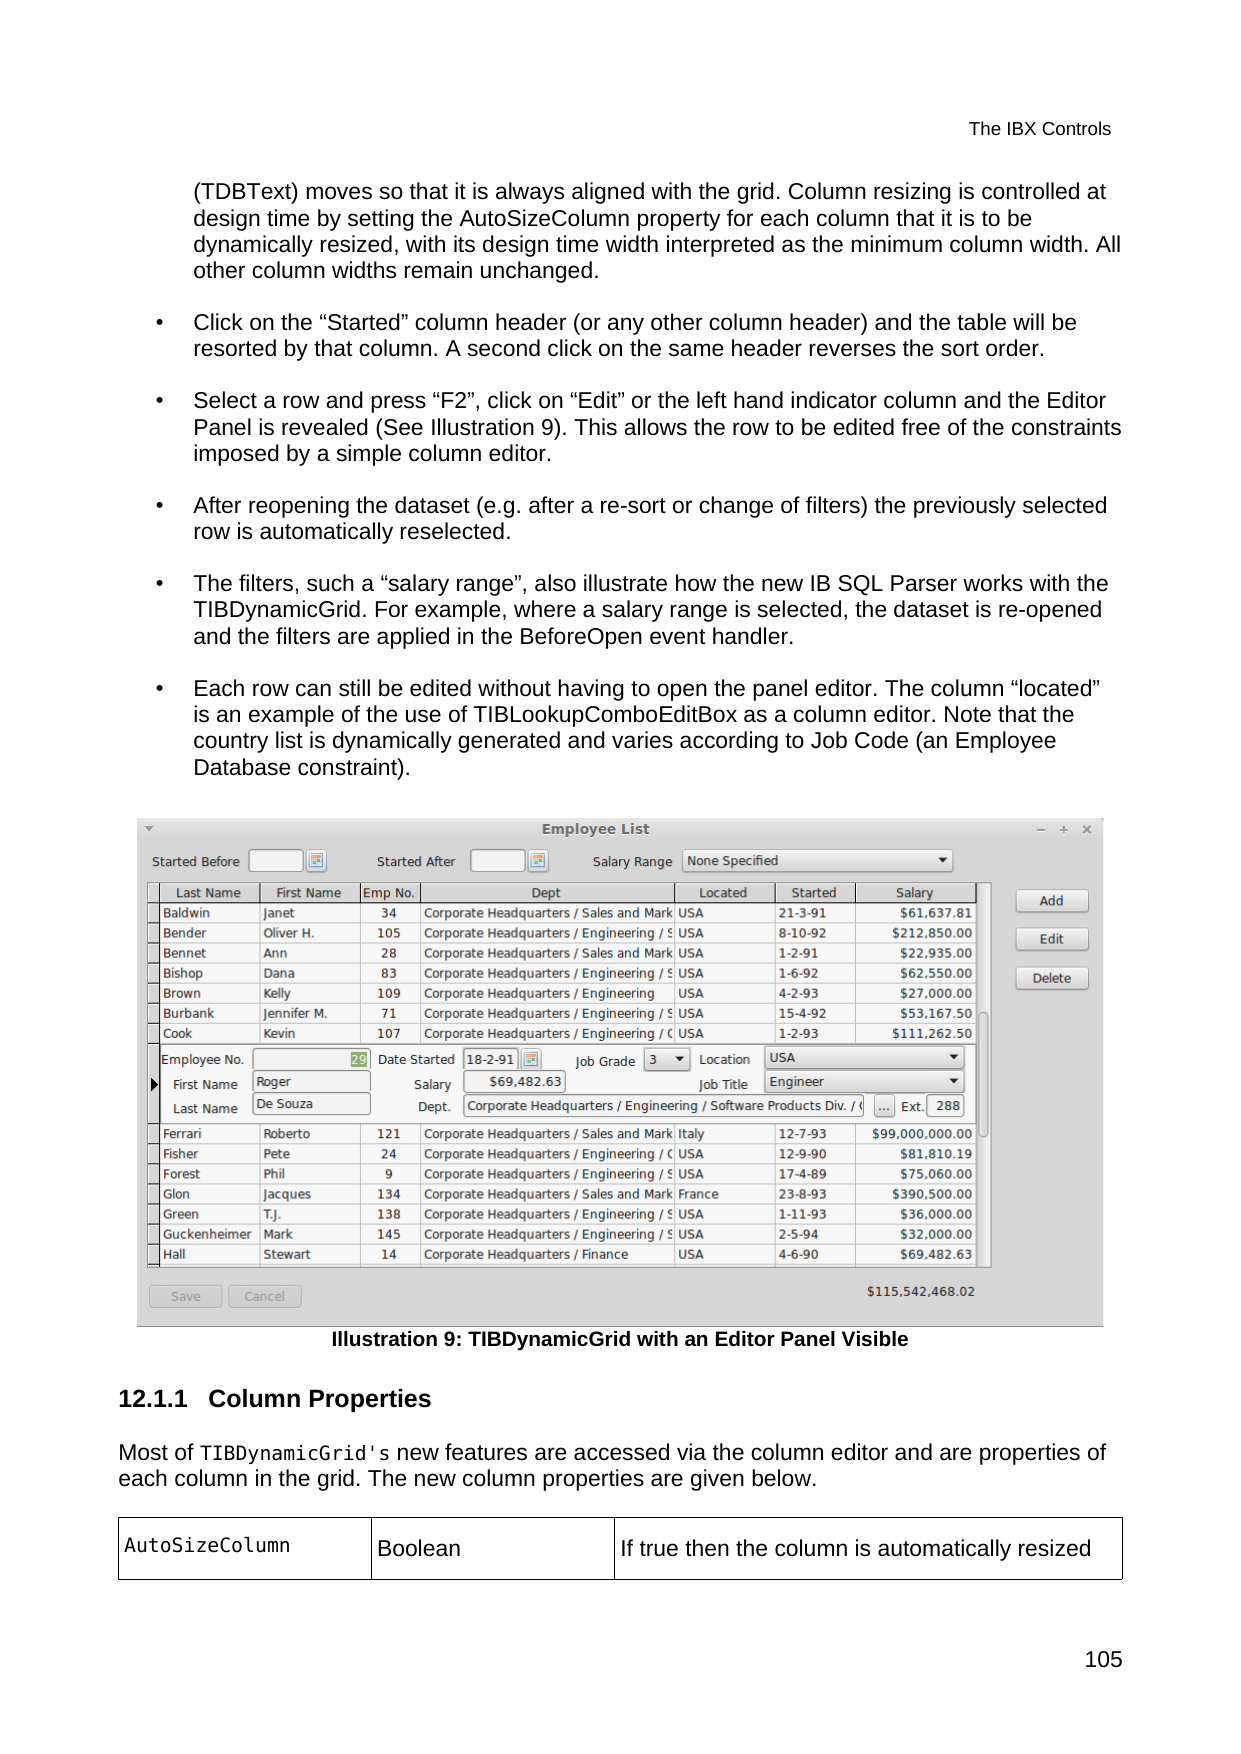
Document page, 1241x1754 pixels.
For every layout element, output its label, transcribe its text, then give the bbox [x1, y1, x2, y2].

text Illustration 9: TIBDynamicGrid with an Editor Panel Visible [137, 1327, 1103, 1350]
picture [137, 818, 1104, 1327]
table_header AutoSizeColumn [119, 1518, 371, 1578]
list Select a row and press “F2”, click on “Edit” or the left hand indicator column and the Editor Panel is revealed (See Illustration 9). This allows the row to be edited free of the constraints imposed by a simple column editor. [156, 387, 1122, 466]
list The filters, such a “salary range”, also illustrate how the new IB SQL Parser works with the TIBDynamicGrid. For example, where a salary range is selected, the dataset is re-opened and the filters are applied in the BeforeOpen event handler. [156, 570, 1122, 649]
table_header If true then the column is automatically resized [615, 1518, 1122, 1578]
list Click on the “Started” column header (or any other column header) and the table will be resorted by that column. A second click on the same header reverses the sort order. [156, 309, 1122, 362]
subtitle Column Properties [118, 1324, 1122, 1413]
table_header Boolean [372, 1518, 614, 1578]
list Each row can still be edited without having to open the panel editor. The column “located” is an example of the use of TIBLookupComboEditBox as a column editor. Note that the country list is dynamically generated and varies according to Job Code (an Employee Database constraint). [156, 675, 1122, 780]
list After reopening the dataset (e.g. after a re-sort or change of filters) the previously selected row is automatically reselected. [156, 492, 1122, 544]
list (TDBText) moves so that it is always aligned with the grid. Column resizing is controlled at design time by setting the AutoSizeColumn property for each column that it is to be dynamically resized, with its design time width interpreted as the minimum column width. All other column widths remain unchanged. [156, 178, 1122, 283]
text Most of TIBDynamicGrid's new features are accessed via the column editor and are properties of each column in the grid. The new column properties are given below. [118, 1438, 1122, 1491]
